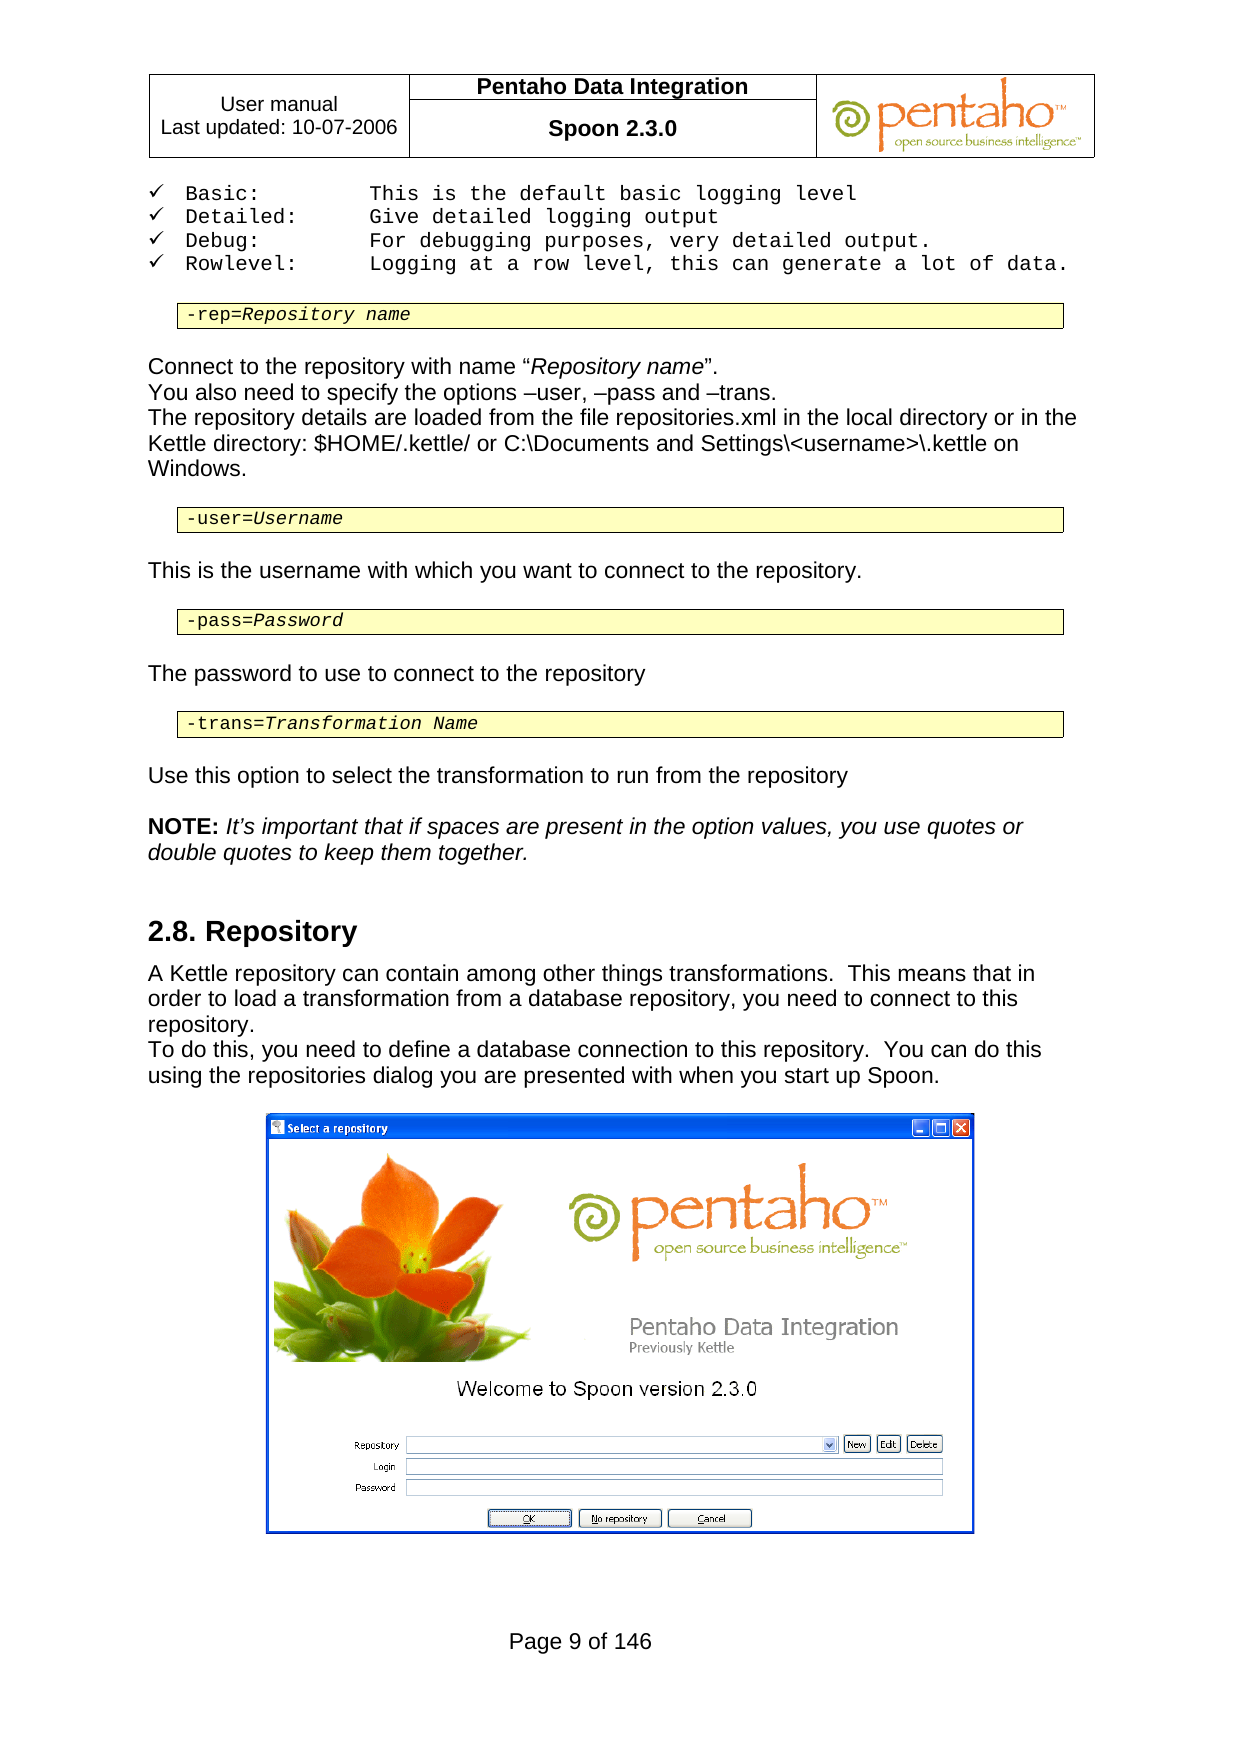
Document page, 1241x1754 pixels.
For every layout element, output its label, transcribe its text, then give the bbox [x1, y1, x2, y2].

text NOTE: It’s important that if spaces are present in the option values, you use quotes or double quotes to keep them together. [148, 814, 1092, 865]
text -pass=Password [178, 610, 1063, 634]
text -trans=Transformation Name [178, 712, 1063, 737]
subtitle Repository [148, 915, 1092, 948]
text The repository details are loaded from the file repositories.xml in the local directory or in the Kettle directory: $HOME/.kettle/ or C:\Documents and Settings\<username>\.kettle on Windows. [148, 405, 1092, 481]
text To do this, you need to define a database connection to this repository. You can do this using the repositories dialog you are presented with when you start up Spoon. [148, 1037, 1092, 1088]
text Use this option to select the transformation to run from the repository [148, 763, 1092, 788]
list Rowlevel: Logging at a row level, this can generate a lot of data. [148, 253, 1092, 277]
text This is the username with which you want to connect to the repository. [148, 558, 1092, 583]
text You also need to specify the options –user, –pass and –trans. [148, 379, 1092, 405]
picture [265, 1113, 975, 1534]
text -rep=Repository name [178, 304, 1063, 328]
list Debug: For debugging purposes, very detailed output. [148, 230, 1092, 253]
list Basic: This is the default basic logging level [148, 183, 1092, 206]
text -user=Username [178, 508, 1063, 532]
text The password to use to connect to the repository [148, 660, 1092, 686]
text Connect to the repository with name “Repository name”. [148, 354, 1092, 379]
text A Kettle repository can contain among other things transformations. This means that in order to load a transformation from a database repository, you need to connect to this repository. [148, 960, 1092, 1037]
list Detailed: Give detailed logging output [148, 206, 1092, 230]
